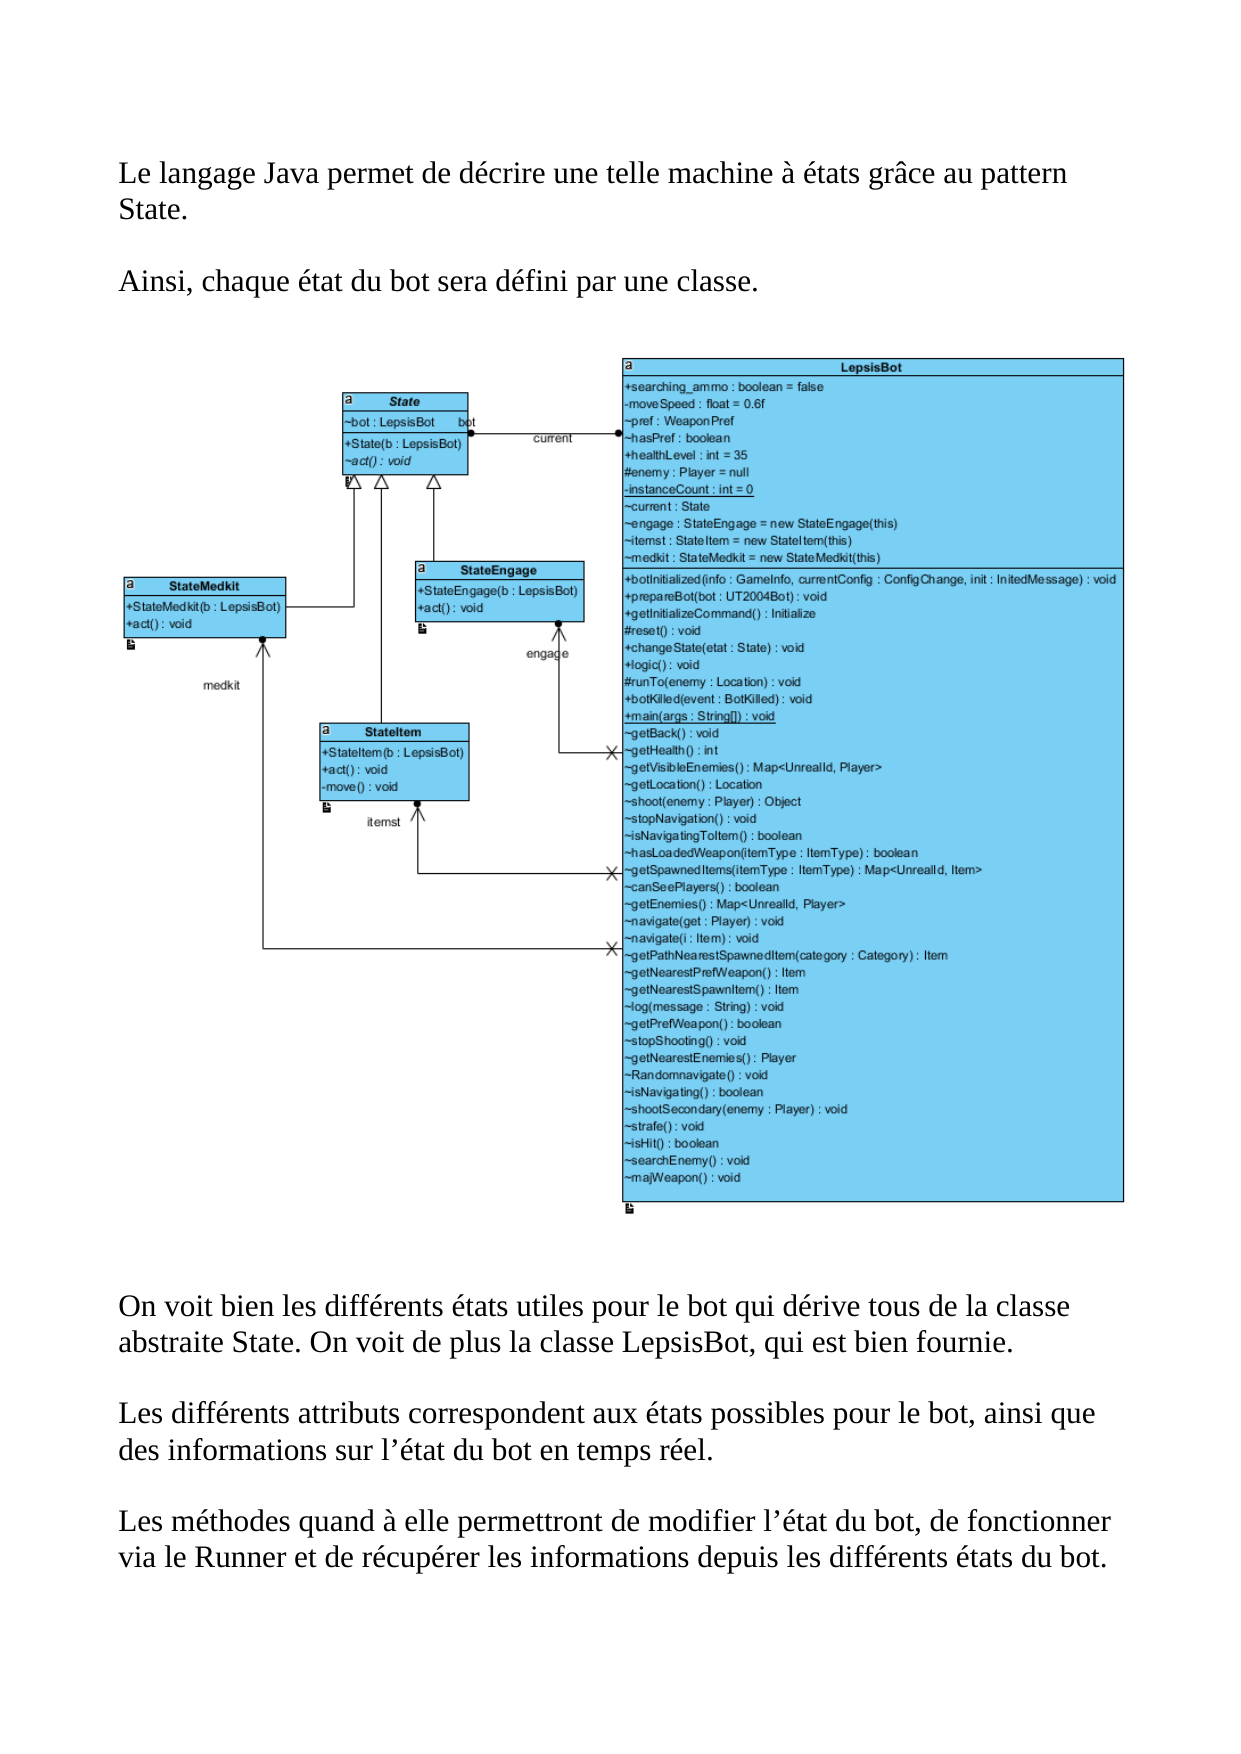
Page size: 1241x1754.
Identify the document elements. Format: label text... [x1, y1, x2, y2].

text Ainsi, chaque état du bot sera défini par une classe. [118, 262, 1122, 298]
text Les différents attributs correspondent aux états possibles pour le bot, ainsi que des informations sur l’état du bot en temps réel. [118, 1395, 1122, 1467]
picture [102, 333, 1139, 1216]
text Le langage Java permet de décrire une telle machine à états grâce au pattern State. [118, 154, 1122, 226]
text Les méthodes quand à elle permettront de modifier l’état du bot, de fonctionner via le Runner et de récupérer les informations depuis les différents états du bot. [118, 1503, 1122, 1574]
text On voit bien les différents états utiles pour le bot qui dérive tous de la classe abstraite State. On voit de plus la classe LepsisBot, qui est bien fournie. [118, 1287, 1122, 1359]
